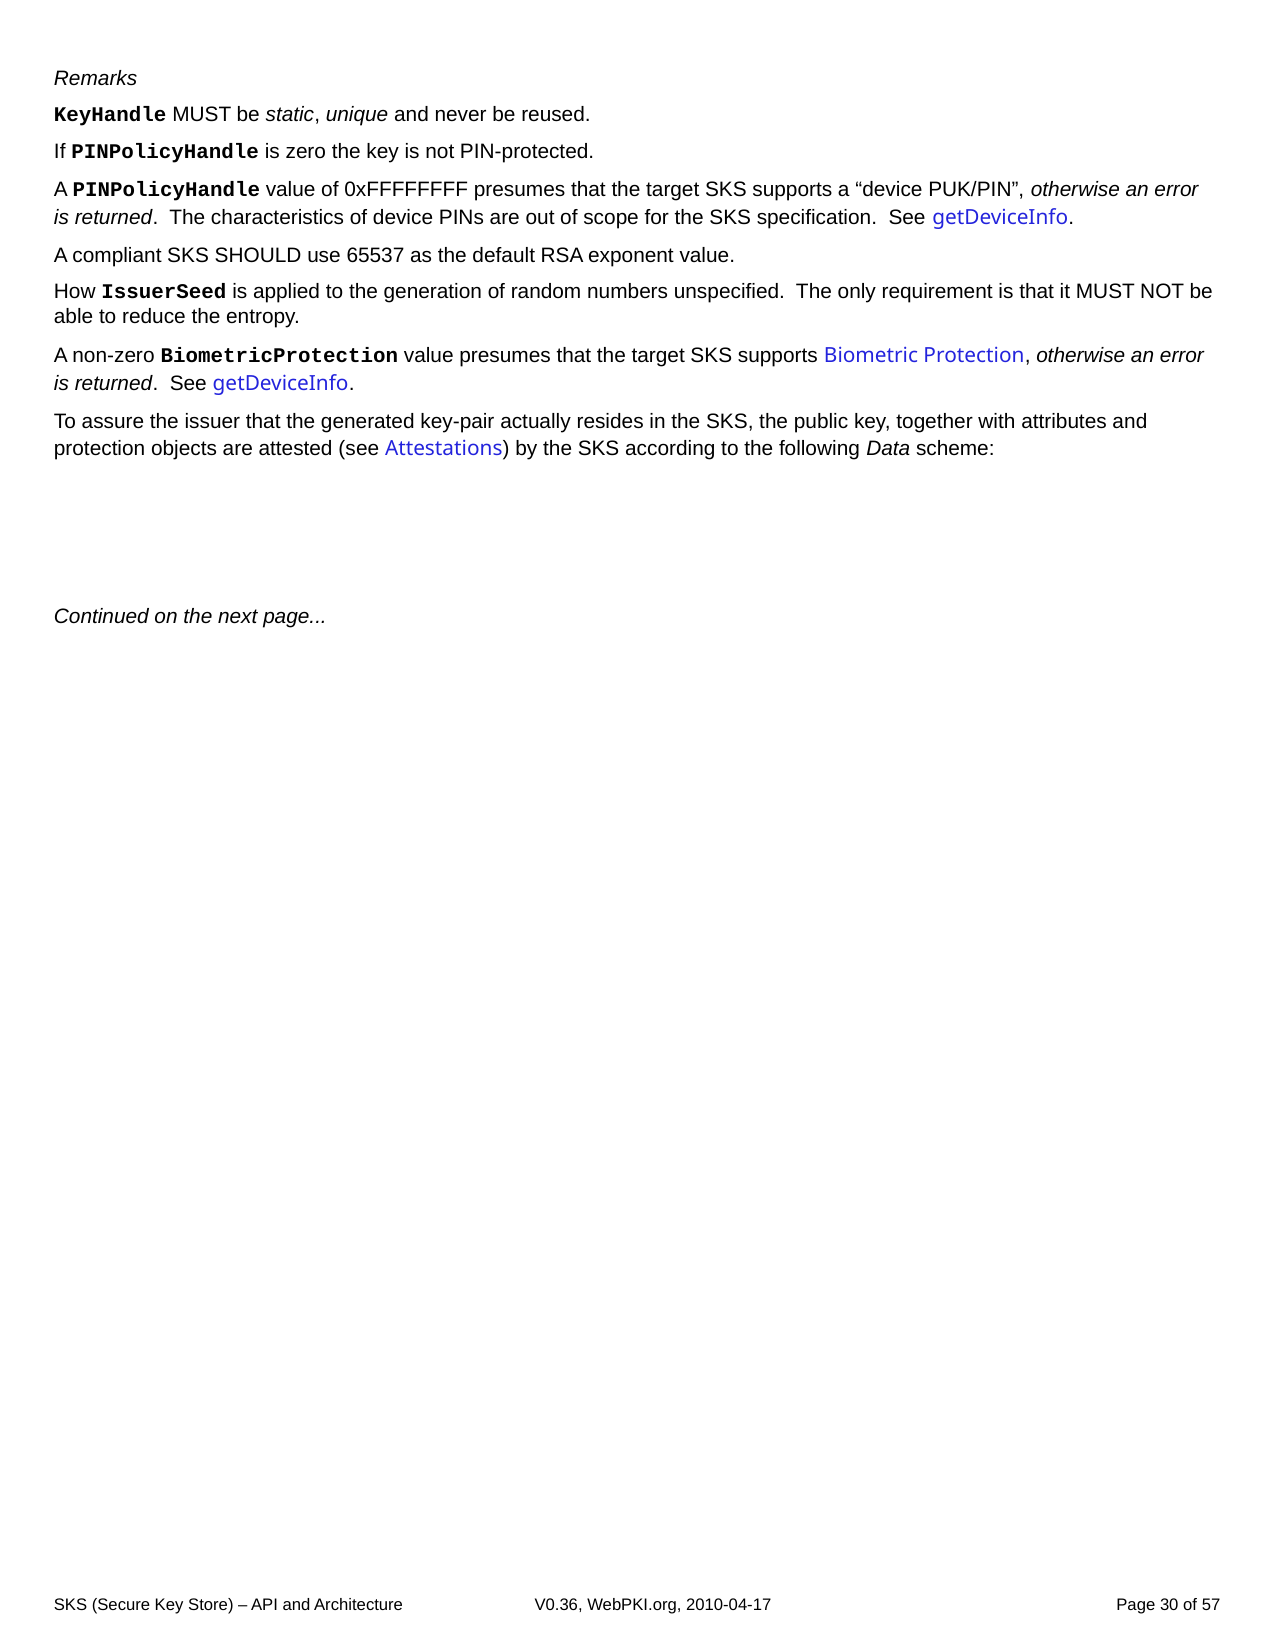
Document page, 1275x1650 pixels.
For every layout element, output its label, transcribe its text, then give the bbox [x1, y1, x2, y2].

text Continued on the next page... [54, 604, 1221, 628]
text A compliant SKS SHOULD use 65537 as the default RSA exponent value. [54, 243, 1221, 267]
text A non-zero BiometricProtection value presumes that the target SKS supports Biometric Protection, otherwise an error is returned. See getDeviceInfo. [54, 340, 1221, 397]
text A PINPolicyHandle value of 0xFFFFFFFF presumes that the target SKS supports a “device PUK/PIN”, otherwise an error is returned. The characteristics of device PINs are out of scope for the SKS specification. See getDeviceInfo. [54, 177, 1221, 231]
text If PINPolicyHandle is zero the key is not PIN-protected. [54, 139, 1221, 165]
text How IssuerSeed is applied to the generation of random numbers unspecified. The only requirement is that it MUST NOT be able to reduce the entropy. [54, 278, 1221, 328]
text Remarks [54, 66, 1221, 90]
text To assure the issuer that the generated key-pair actually resides in the SKS, the public key, together with attributes and protection objects are attested (see Attestations) by the SKS according to the following Data scheme: [54, 409, 1221, 485]
text KeyHandle MUST be static, unique and never be reused. [54, 101, 1221, 127]
